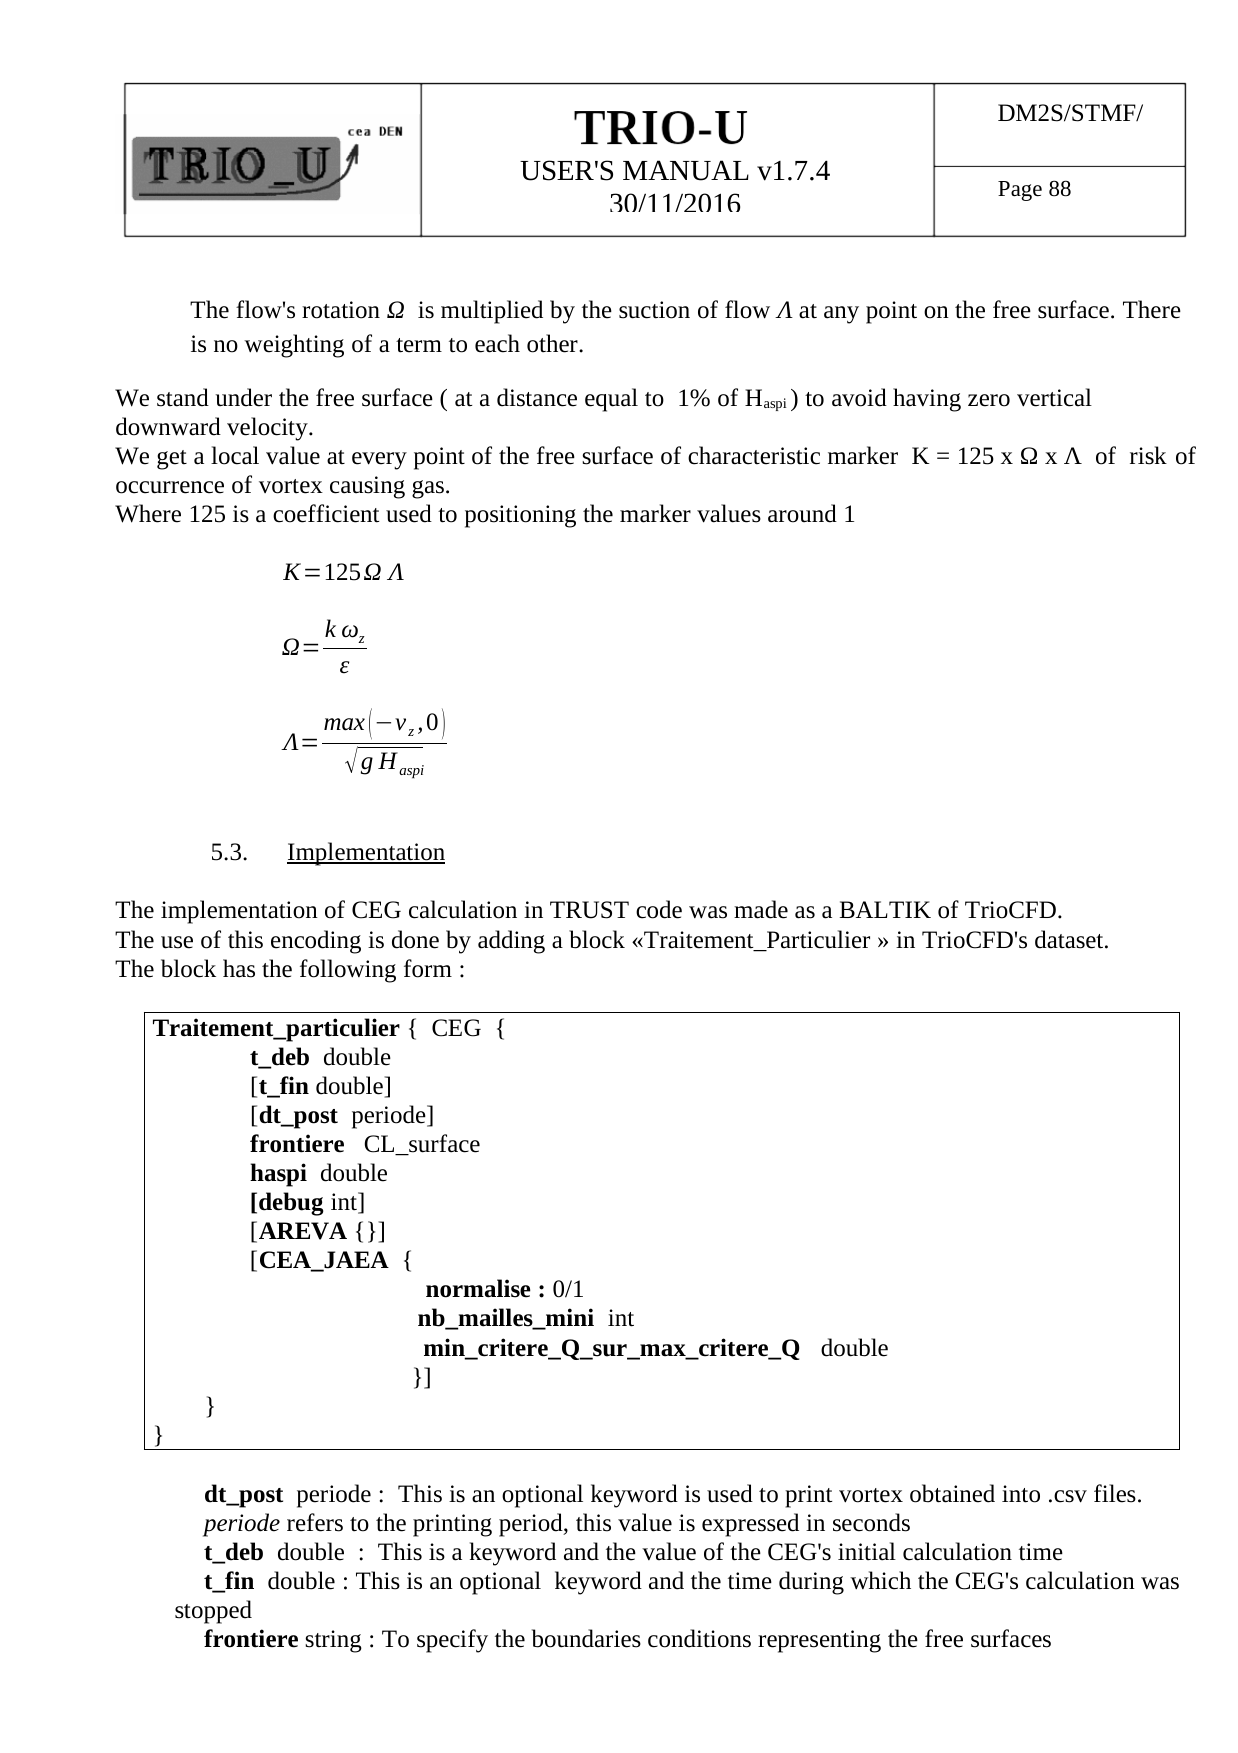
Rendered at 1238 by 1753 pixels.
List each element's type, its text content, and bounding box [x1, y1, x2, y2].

text The use of this encoding is done by adding a block «Traitement_Particulier » in TrioCFD's dataset. [115, 924, 1196, 953]
text The block has the following form : [115, 953, 1196, 983]
table_header Traitement_particulier { CEG { t_deb double [t_fin double] [dt_post periode] frontiere CL_surface haspi double [debug int] [AREVA {}] [CEA_JAEA { normalise : 0/1 nb_mailles_mini int min_critere_Q_sur_max_critere_Q double }] } } [145, 1013, 1179, 1449]
text frontiere string : To specify the boundaries conditions representing the free surfaces [204, 1624, 1196, 1653]
text The implementation of CEG calculation in TRUST code was made as a BALTIK of TrioCFD. [115, 895, 1196, 924]
list The flow's rotation Ω is multiplied by the suction of flow Λ at any point on the free surface. There is no weighting of a term to each other. [190, 295, 1196, 358]
text Where 125 is a coefficient used to positioning the marker values around 1 [115, 499, 1196, 528]
text t_deb double : This is a keyword and the value of the CEG's initial calculation time [174, 1537, 1196, 1566]
text We stand under the free surface ( at a distance equal to 1% of Haspi ) to avoid having zero vertical downward velocity. [115, 383, 1196, 441]
text We get a local value at every point of the free surface of characteristic marker K = 125 x Ω x Λ of risk of occurrence of vortex causing gas. [115, 441, 1196, 499]
text dt_post periode : This is an optional keyword is used to print vortex obtained into .csv files. periode refers to the printing period, this value is expressed in seconds [204, 1479, 1196, 1537]
list Implementation [174, 837, 1196, 866]
text t_fin double : This is an optional keyword and the time during which the CEG's calculation was stopped [174, 1566, 1196, 1624]
